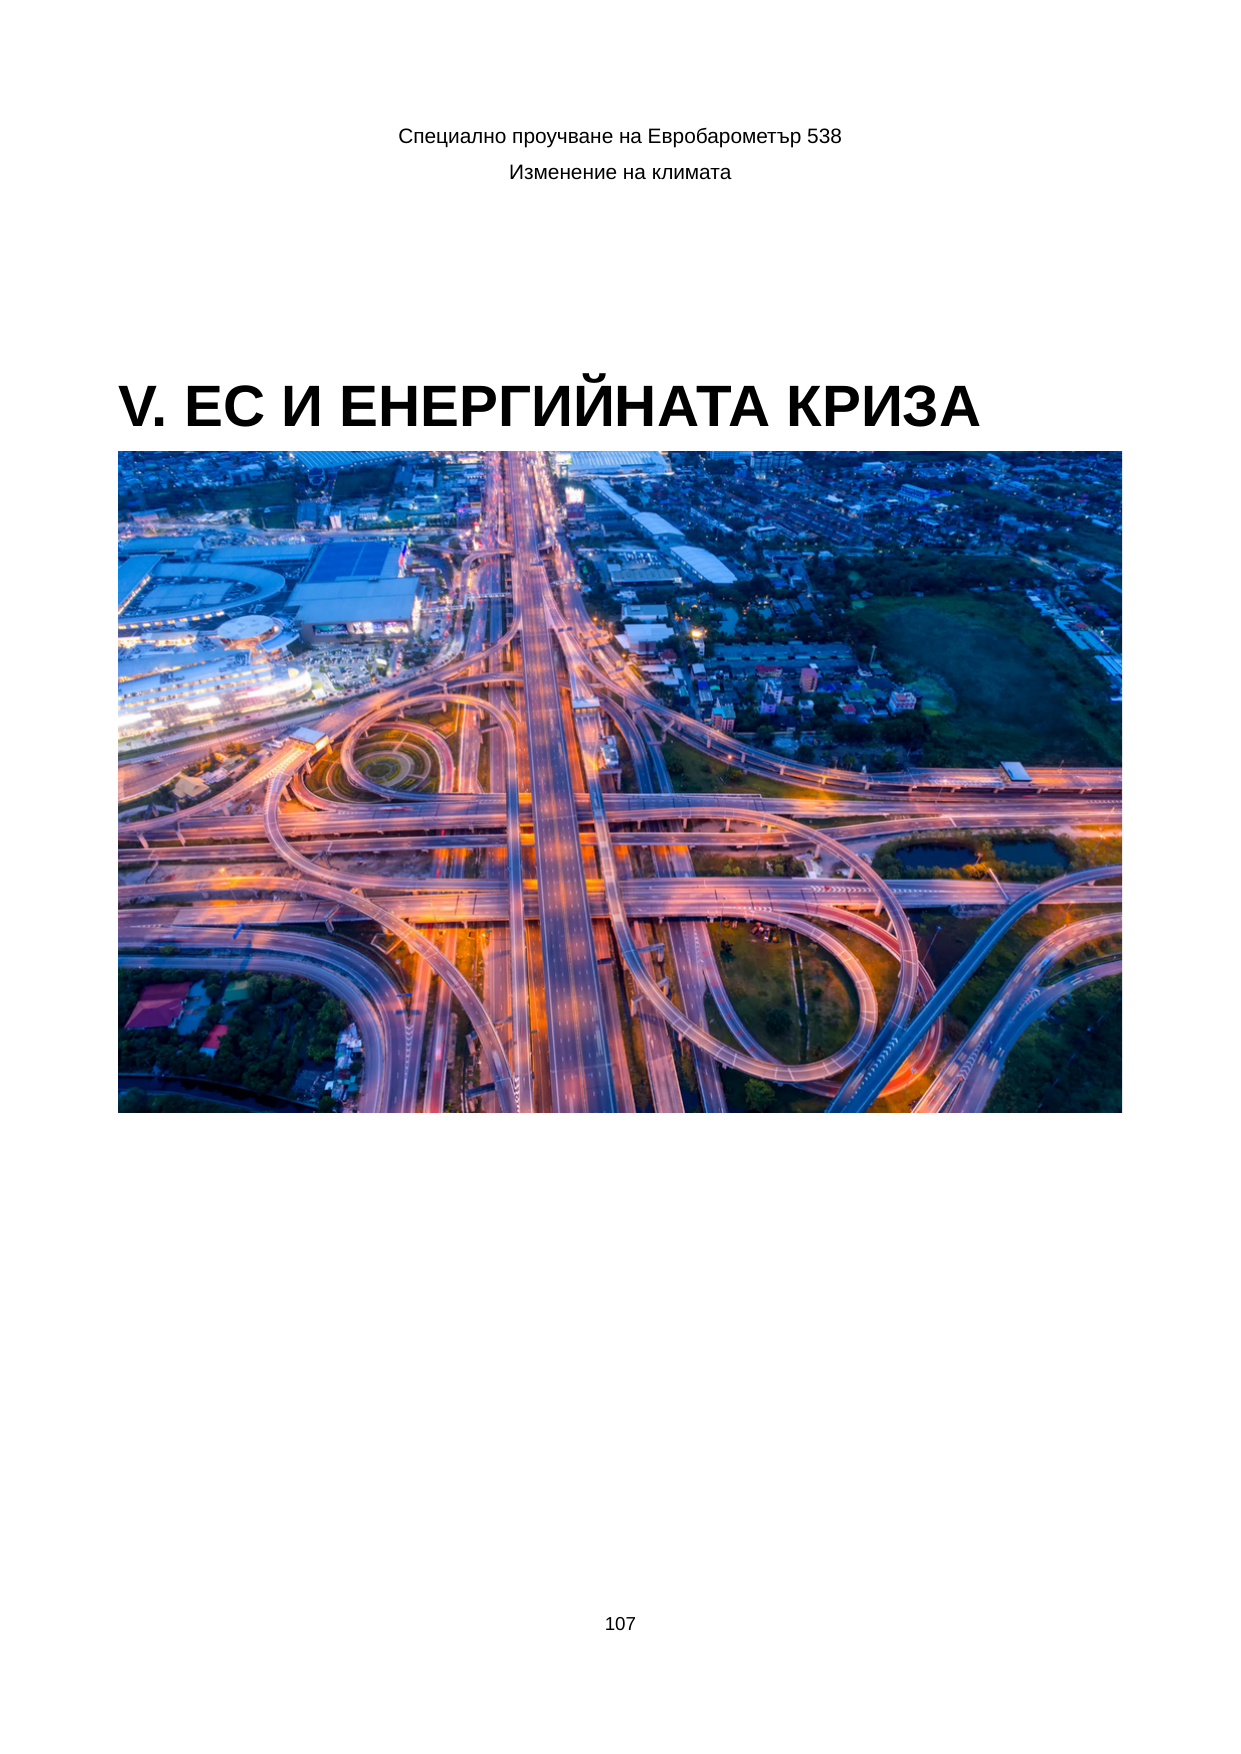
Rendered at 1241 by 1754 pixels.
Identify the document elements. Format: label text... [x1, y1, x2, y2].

picture [1115, 1091, 1123, 1100]
picture [118, 451, 1123, 1113]
picture [1115, 1108, 1123, 1113]
picture [1080, 700, 1088, 705]
picture [1089, 707, 1123, 730]
subtitle V. ЕС И ЕНЕРГИЙНАТА КРИЗА [118, 372, 1122, 439]
